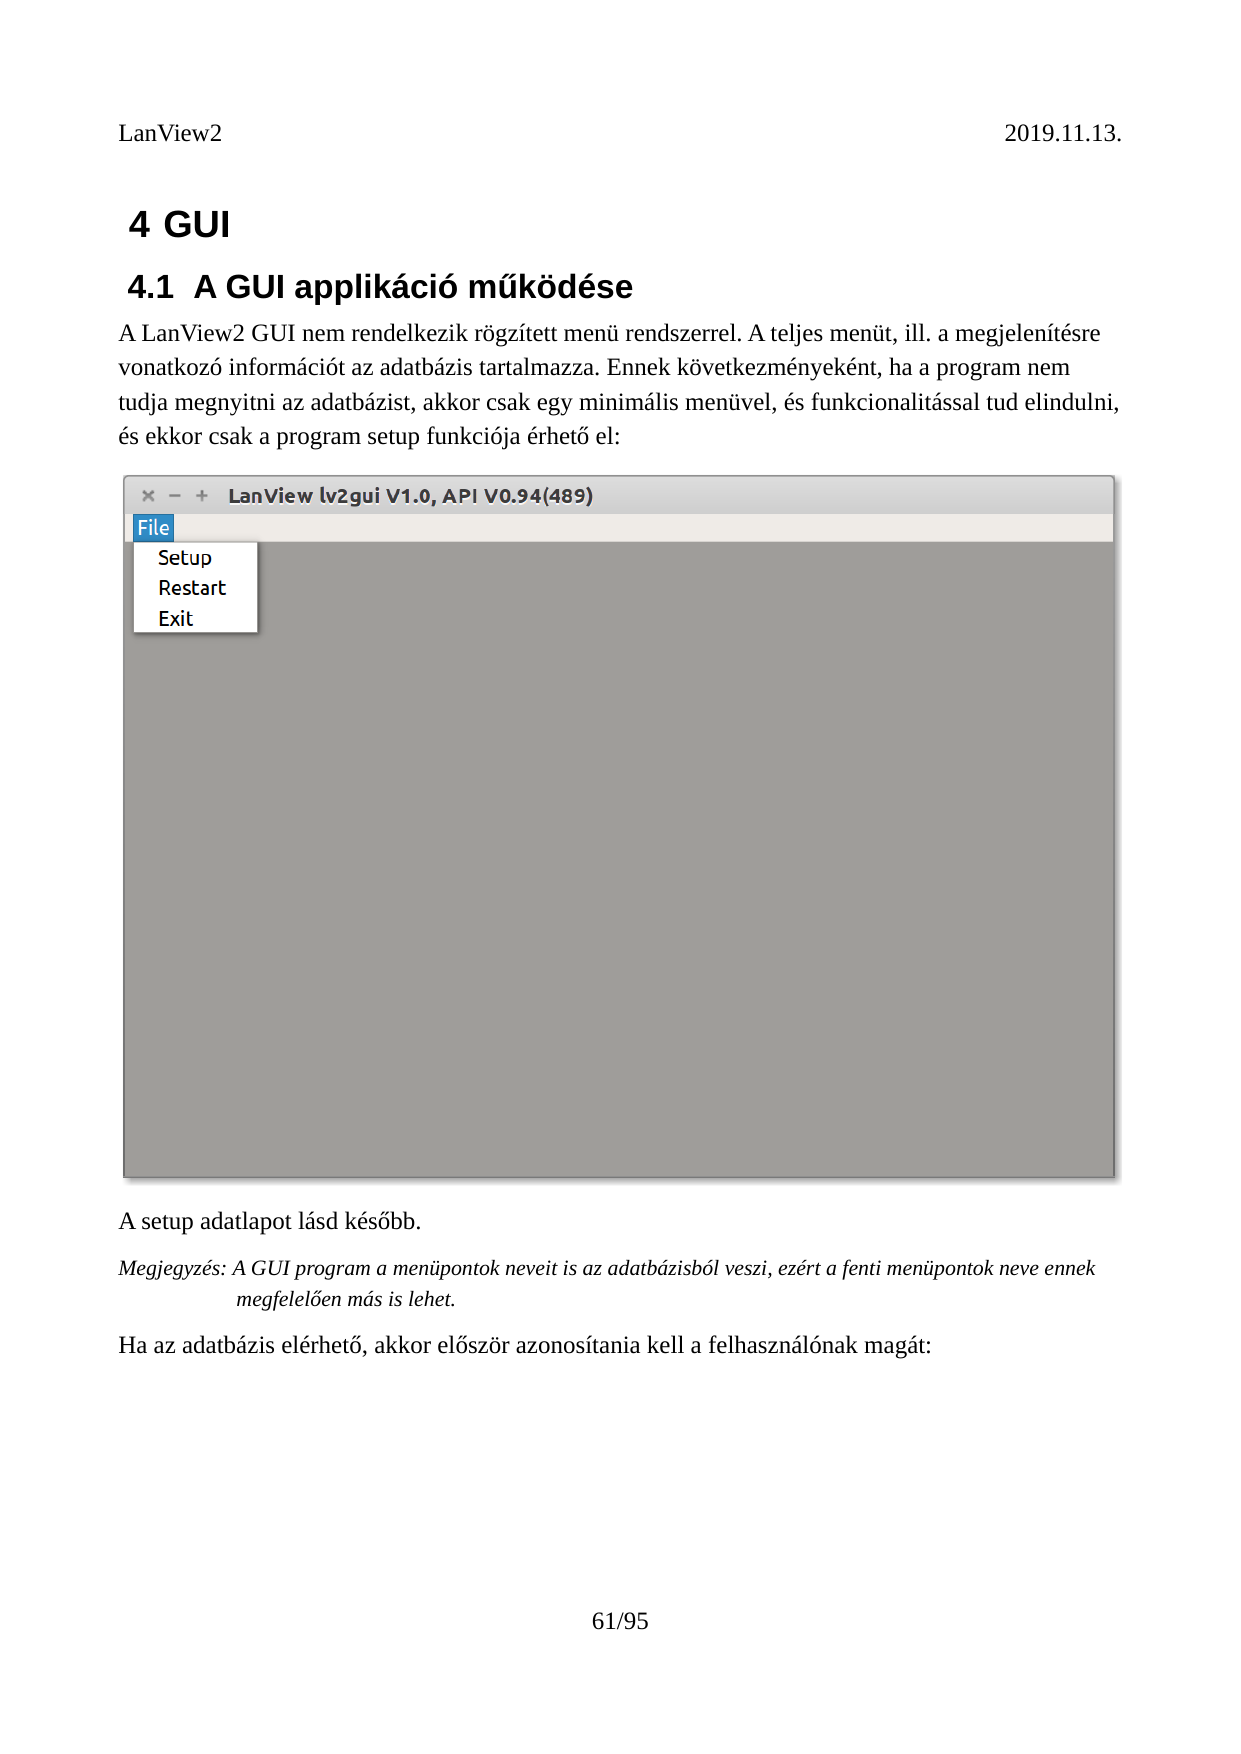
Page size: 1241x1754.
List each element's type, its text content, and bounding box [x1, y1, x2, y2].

text A setup adatlapot lásd később. [118, 1206, 1122, 1235]
text A LanView2 GUI nem rendelkezik rögzített menü rendszerrel. A teljes menüt, ill. a megjelenítésre vonatkozó információt az adatbázis tartalmazza. Ennek következményeként, ha a program nem tudja megnyitni az adatbázist, akkor csak egy minimális menüvel, és funkcionalitással tud elindulni, és ekkor csak a program setup funkciója érhető el: [118, 318, 1122, 450]
text Megjegyzés: A GUI program a menüpontok neveit is az adatbázisból veszi, ezért a fenti menüpontok neve ennek megfelelően más is lehet. [118, 1255, 1122, 1311]
subtitle A GUI applikáció működése [118, 267, 1122, 305]
picture [118, 470, 1123, 1186]
text Ha az adatbázis elérhető, akkor először azonosítania kell a felhasználónak magát: [118, 1330, 1122, 1359]
subtitle GUI [118, 202, 1122, 246]
